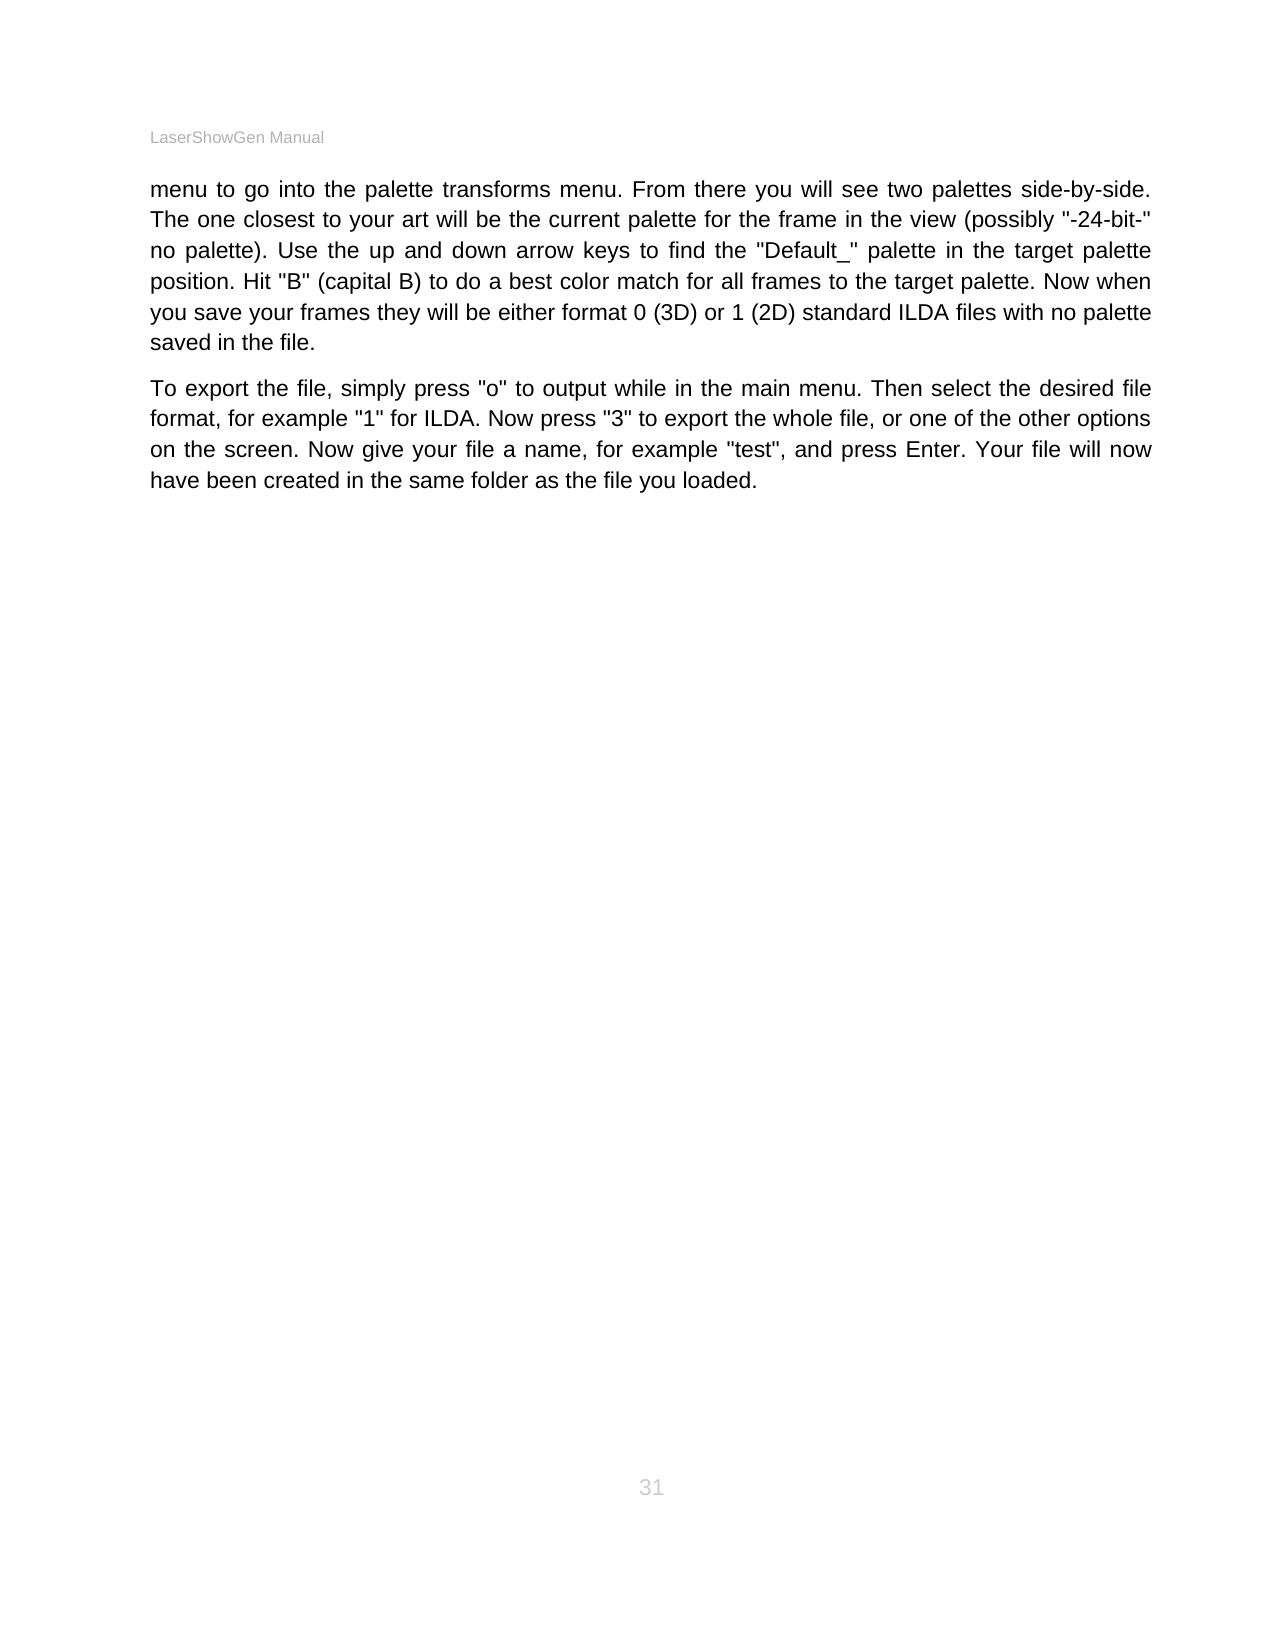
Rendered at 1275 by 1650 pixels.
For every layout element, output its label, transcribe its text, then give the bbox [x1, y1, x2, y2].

text To export the file, simply press "o" to output while in the main menu. Then select the desired file format, for example "1" for ILDA. Now press "3" to export the whole file, or one of the other options on the screen. Now give your file a name, for example "test", and press Enter. Your file will now have been created in the same folder as the file you loaded. [150, 375, 1153, 493]
text menu to go into the palette transforms menu. From there you will see two palettes side-by-side. The one closest to your art will be the current palette for the frame in the view (possibly "-24-bit-" no palette). Use the up and down arrow keys to find the "Default_" palette in the target palette position. Hit "B" (capital B) to do a best color match for all frames to the target palette. Now when you save your frames they will be either format 0 (3D) or 1 (2D) standard ILDA files with no palette saved in the file. [150, 176, 1153, 356]
